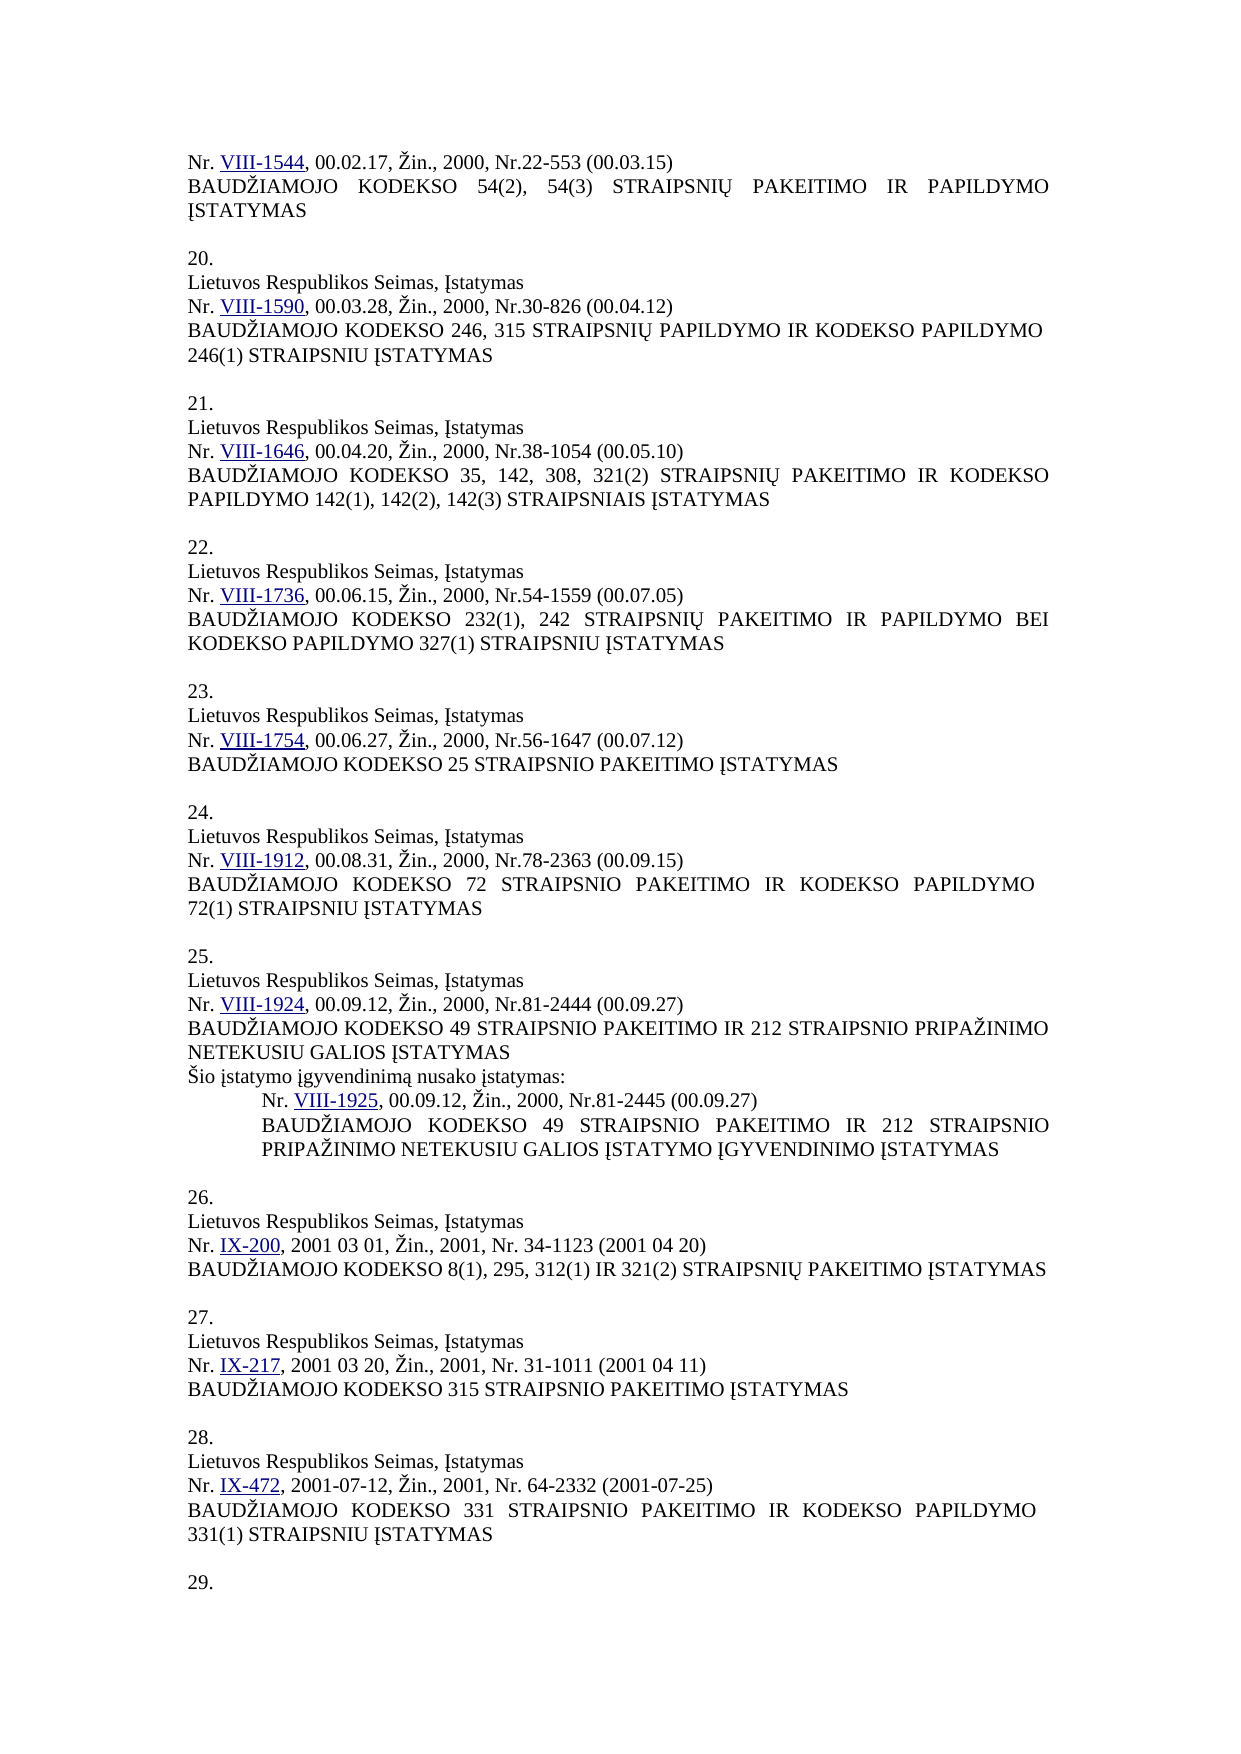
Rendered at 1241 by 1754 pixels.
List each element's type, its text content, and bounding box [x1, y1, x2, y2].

text Šio įstatymo įgyvendinimą nusako įstatymas: [187, 1064, 1050, 1088]
text BAUDŽIAMOJO KODEKSO 331 STRAIPSNIO PAKEITIMO IR KODEKSO PAPILDYMO 331(1) STRAIPSNIU ĮSTATYMAS [187, 1497, 1050, 1546]
text BAUDŽIAMOJO KODEKSO 49 STRAIPSNIO PAKEITIMO IR 212 STRAIPSNIO PRIPAŽINIMO NETEKUSIU GALIOS ĮSTATYMO ĮGYVENDINIMO ĮSTATYMAS [261, 1112, 1050, 1161]
text 29. [187, 1570, 1050, 1594]
text BAUDŽIAMOJO KODEKSO 49 STRAIPSNIO PAKEITIMO IR 212 STRAIPSNIO PRIPAŽINIMO NETEKUSIU GALIOS ĮSTATYMAS [187, 1016, 1050, 1064]
text Nr. VIII-1925, 00.09.12, Žin., 2000, Nr.81-2445 (00.09.27) [187, 1088, 1050, 1112]
text 26. [187, 1185, 1050, 1209]
text 27. [187, 1305, 1050, 1329]
text BAUDŽIAMOJO KODEKSO 232(1), 242 STRAIPSNIŲ PAKEITIMO IR PAPILDYMO BEI KODEKSO PAPILDYMO 327(1) STRAIPSNIU ĮSTATYMAS [187, 607, 1050, 655]
text BAUDŽIAMOJO KODEKSO 315 STRAIPSNIO PAKEITIMO ĮSTATYMAS [187, 1377, 1050, 1401]
text BAUDŽIAMOJO KODEKSO 72 STRAIPSNIO PAKEITIMO IR KODEKSO PAPILDYMO 72(1) STRAIPSNIU ĮSTATYMAS [187, 872, 1050, 920]
text Nr. VIII-1912, 00.08.31, Žin., 2000, Nr.78-2363 (00.09.15) [187, 848, 1050, 872]
text 25. [187, 944, 1050, 968]
text Nr. VIII-1754, 00.06.27, Žin., 2000, Nr.56-1647 (00.07.12) [187, 727, 1050, 752]
text 22. [187, 535, 1050, 559]
text Nr. IX-217, 2001 03 20, Žin., 2001, Nr. 31-1011 (2001 04 11) [187, 1353, 1050, 1377]
text BAUDŽIAMOJO KODEKSO 35, 142, 308, 321(2) STRAIPSNIŲ PAKEITIMO IR KODEKSO PAPILDYMO 142(1), 142(2), 142(3) STRAIPSNIAIS ĮSTATYMAS [187, 463, 1050, 511]
text Lietuvos Respublikos Seimas, Įstatymas [187, 1449, 1050, 1473]
text Lietuvos Respublikos Seimas, Įstatymas [187, 559, 1050, 583]
text Lietuvos Respublikos Seimas, Įstatymas [187, 1209, 1050, 1233]
text 24. [187, 800, 1050, 824]
text Nr. VIII-1590, 00.03.28, Žin., 2000, Nr.30-826 (00.04.12) [187, 294, 1050, 318]
text Lietuvos Respublikos Seimas, Įstatymas [187, 270, 1050, 294]
text Lietuvos Respublikos Seimas, Įstatymas [187, 824, 1050, 848]
text 28. [187, 1425, 1050, 1449]
text Nr. VIII-1544, 00.02.17, Žin., 2000, Nr.22-553 (00.03.15) [187, 150, 1050, 174]
text Lietuvos Respublikos Seimas, Įstatymas [187, 415, 1050, 439]
text BAUDŽIAMOJO KODEKSO 8(1), 295, 312(1) IR 321(2) STRAIPSNIŲ PAKEITIMO ĮSTATYMAS [187, 1257, 1050, 1281]
text Nr. IX-200, 2001 03 01, Žin., 2001, Nr. 34-1123 (2001 04 20) [187, 1233, 1050, 1257]
text Lietuvos Respublikos Seimas, Įstatymas [187, 1329, 1050, 1353]
text Nr. VIII-1736, 00.06.15, Žin., 2000, Nr.54-1559 (00.07.05) [187, 583, 1050, 607]
text Lietuvos Respublikos Seimas, Įstatymas [187, 968, 1050, 992]
text Nr. VIII-1646, 00.04.20, Žin., 2000, Nr.38-1054 (00.05.10) [187, 439, 1050, 463]
text BAUDŽIAMOJO KODEKSO 25 STRAIPSNIO PAKEITIMO ĮSTATYMAS [187, 752, 1050, 776]
text BAUDŽIAMOJO KODEKSO 54(2), 54(3) STRAIPSNIŲ PAKEITIMO IR PAPILDYMO ĮSTATYMAS [187, 174, 1050, 222]
text Nr. VIII-1924, 00.09.12, Žin., 2000, Nr.81-2444 (00.09.27) [187, 992, 1050, 1016]
text Nr. IX-472, 2001-07-12, Žin., 2001, Nr. 64-2332 (2001-07-25) [187, 1473, 1050, 1497]
text 23. [187, 679, 1050, 703]
text Lietuvos Respublikos Seimas, Įstatymas [187, 703, 1050, 727]
text BAUDŽIAMOJO KODEKSO 246, 315 STRAIPSNIŲ PAPILDYMO IR KODEKSO PAPILDYMO 246(1) STRAIPSNIU ĮSTATYMAS [187, 318, 1050, 367]
text 21. [187, 391, 1050, 415]
text 20. [187, 246, 1050, 270]
